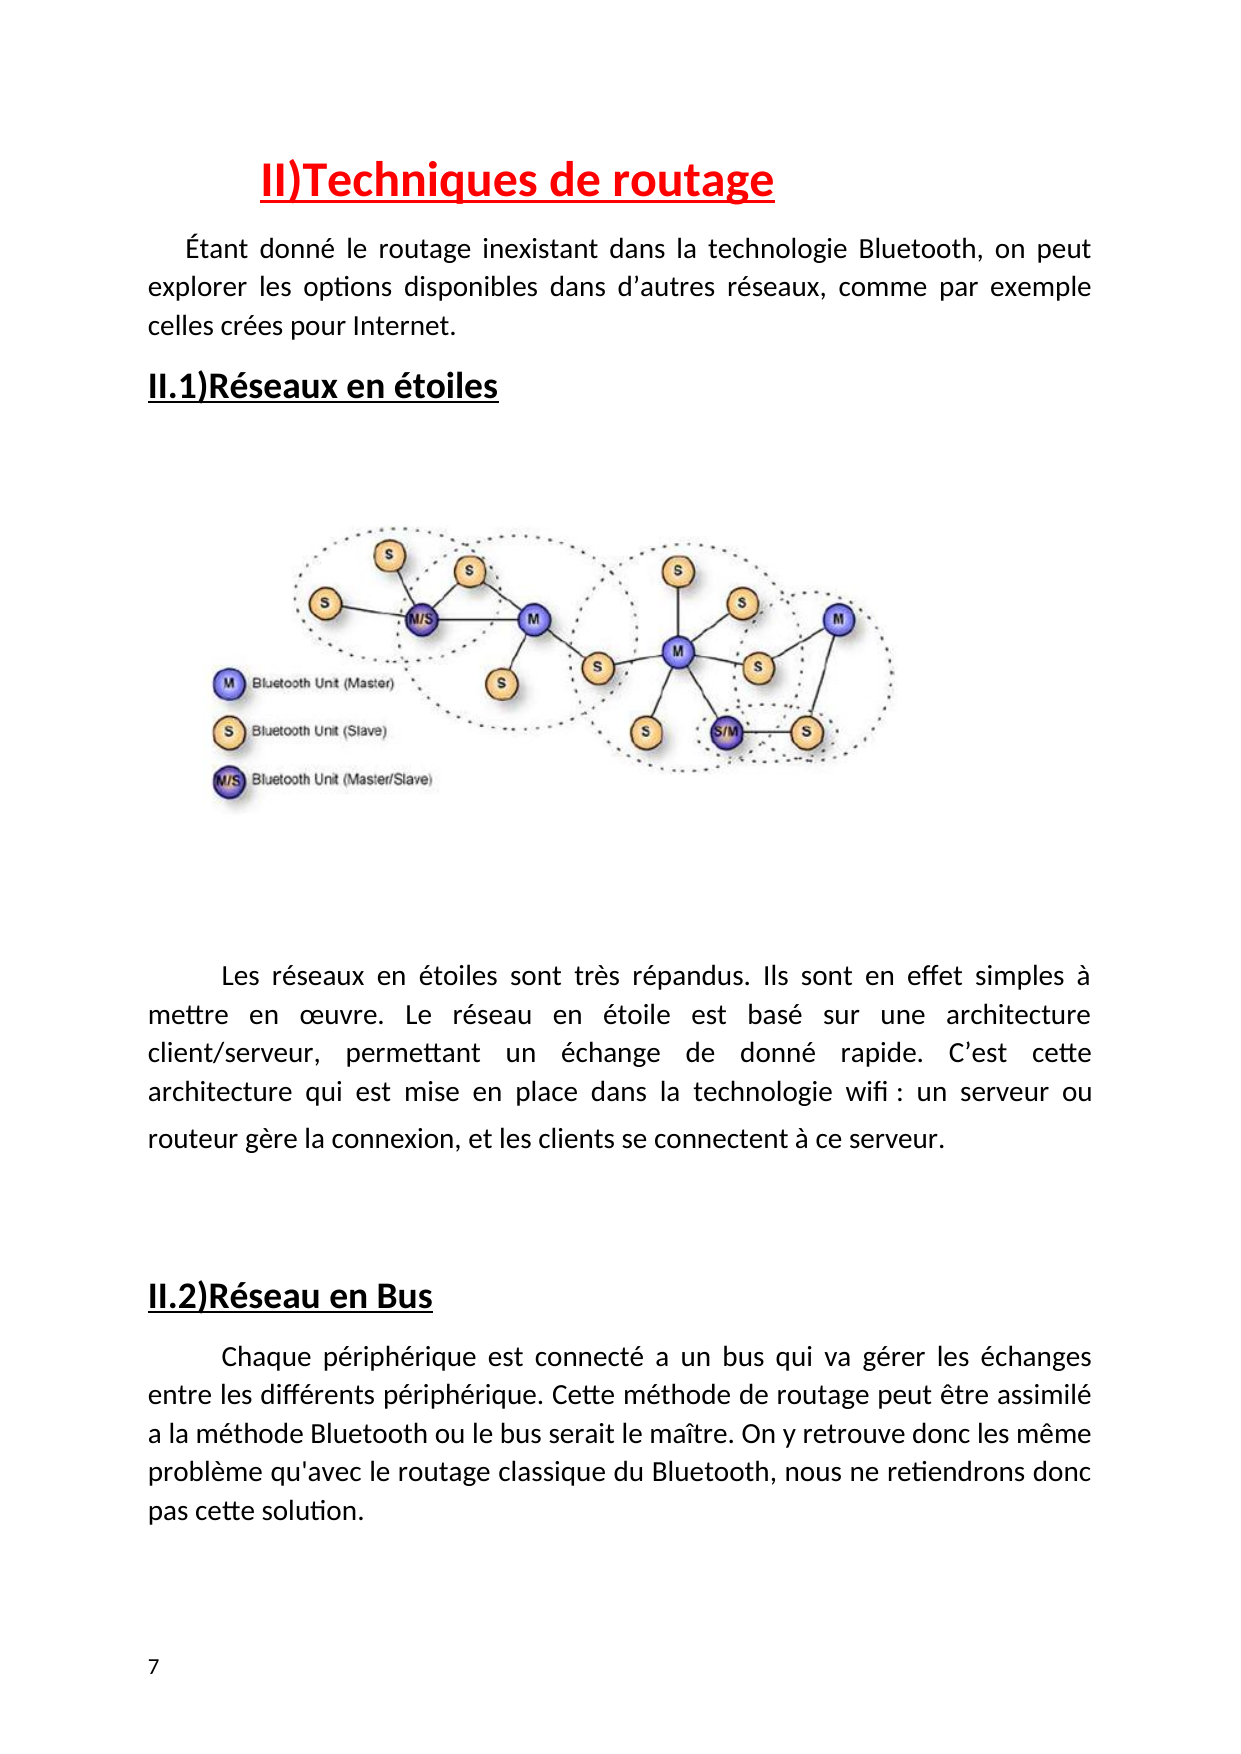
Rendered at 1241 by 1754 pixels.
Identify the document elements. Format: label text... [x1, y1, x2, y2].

list II)Techniques de routage [185, 148, 1093, 209]
text II.1)Réseaux en étoiles [148, 362, 1093, 408]
text II.2)Réseau en Bus [148, 1272, 1093, 1318]
picture [202, 506, 916, 845]
text Les réseaux en étoiles sont très répandus. Ils sont en effet simples à mettre en œuvre. Le réseau en étoile est basé sur une architecture client/serveur, permettant un échange de donné rapide. C’est cette architecture qui est mise en place dans la technologie wifi : un serveur ou routeur gère la connexion, et les clients se connectent à ce serveur. [148, 957, 1093, 1158]
text Étant donné le routage inexistant dans la technologie Bluetooth, on peut explorer les options disponibles dans d’autres réseaux, comme par exemple celles crées pour Internet. [148, 230, 1093, 343]
text Chaque périphérique est connecté a un bus qui va gérer les échanges entre les différents périphérique. Cette méthode de routage peut être assimilé a la méthode Bluetooth ou le bus serait le maître. On y retrouve donc les même problème qu'avec le routage classique du Bluetooth, nous ne retiendrons donc pas cette solution. [148, 1338, 1093, 1527]
